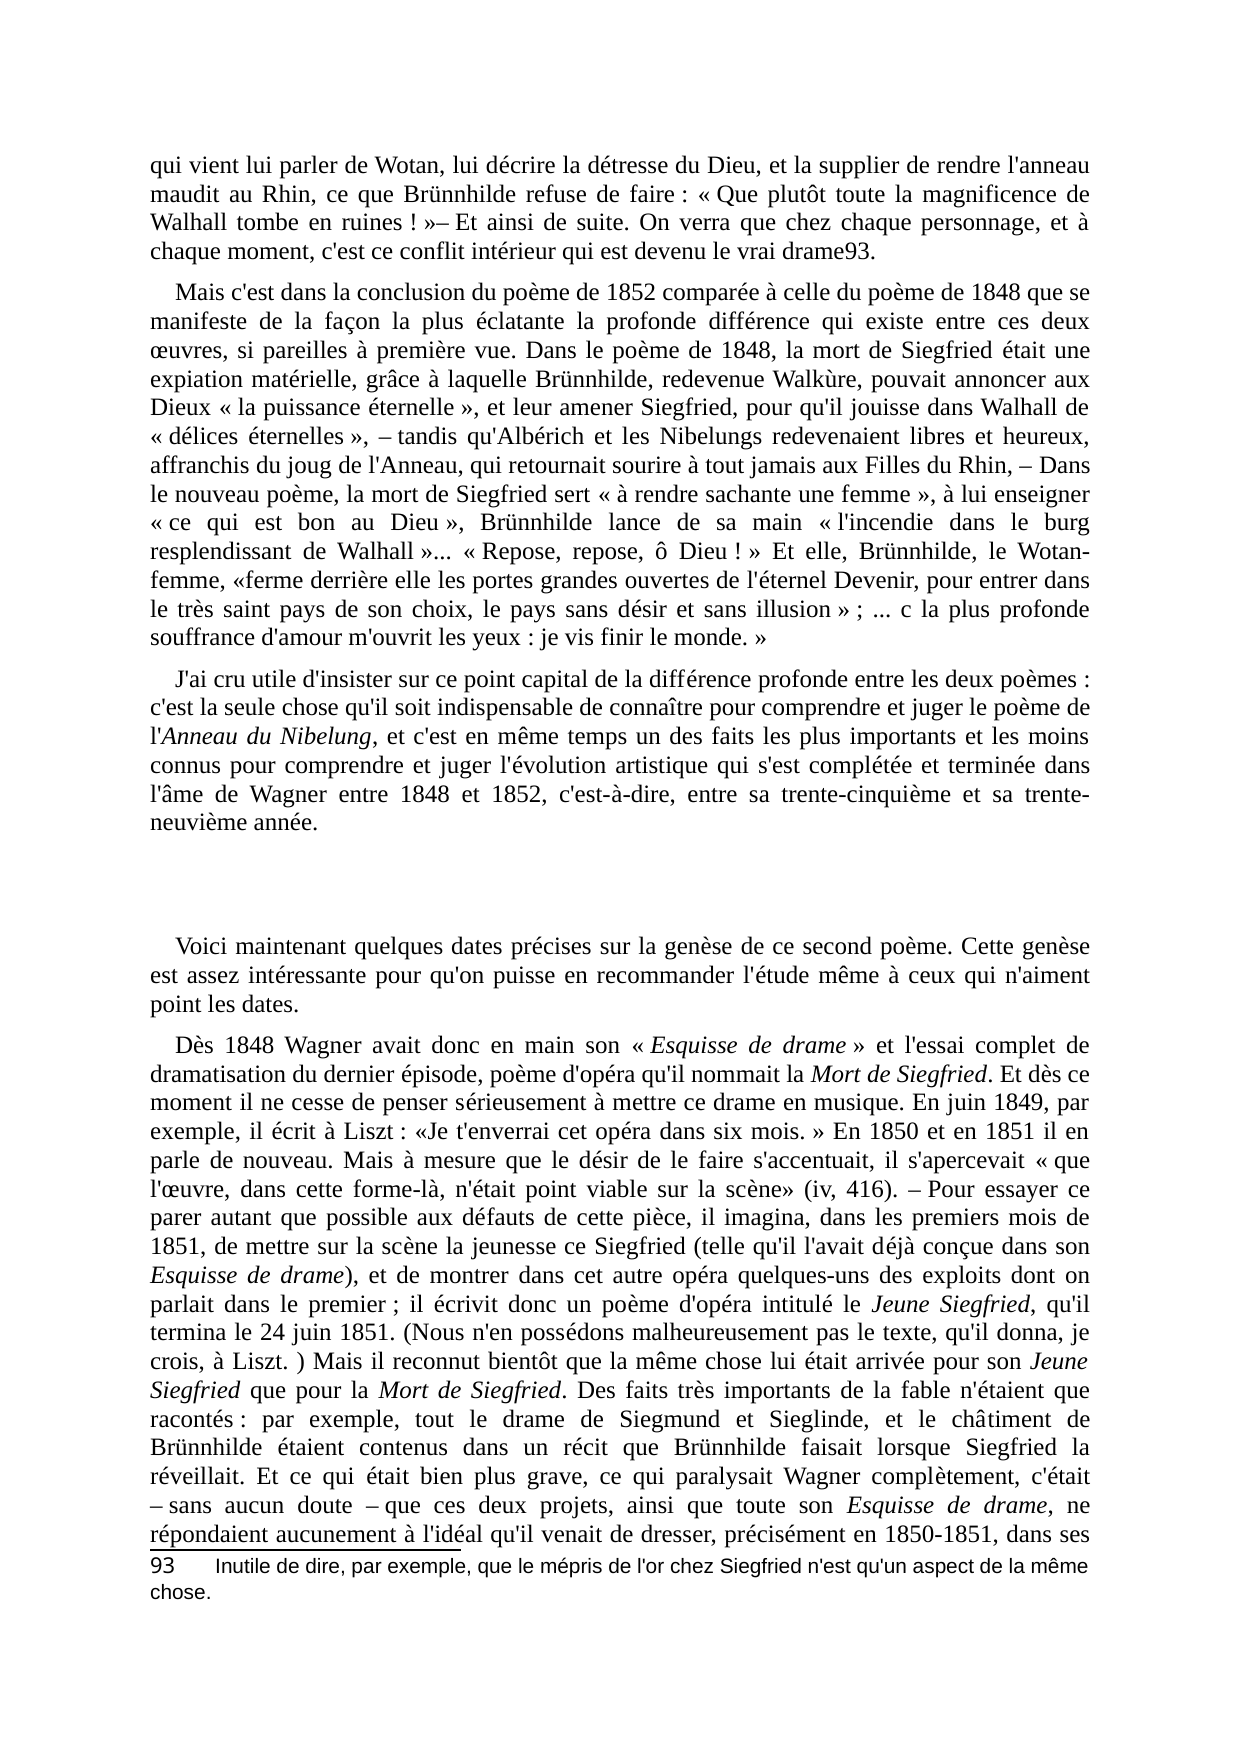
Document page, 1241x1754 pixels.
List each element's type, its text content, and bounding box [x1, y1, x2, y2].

text Dès 1848 Wagner avait donc en main son « Esquisse de drame » et l'essai complet de dramatisation du dernier épisode, poème d'opéra qu'il nommait la Mort de Siegfried. Et dès ce moment il ne cesse de penser sérieusement à mettre ce drame en musique. En juin 1849, par exemple, il écrit à Liszt : «Je t'enverrai cet opéra dans six mois. » En 1850 et en 1851 il en parle de nouveau. Mais à mesure que le désir de le faire s'accentuait, il s'apercevait « que l'œuvre, dans cette forme-là, n'était point viable sur la scène» (iv, 416). – Pour essayer ce parer autant que possible aux défauts de cette pièce, il imagina, dans les premiers mois de 1851, de mettre sur la scène la jeunesse ce Siegfried (telle qu'il l'avait déjà conçue dans son Esquisse de drame), et de montrer dans cet autre opéra quelques-uns des exploits dont on parlait dans le premier ; il écrivit donc un poème d'opéra intitulé le Jeune Siegfried, qu'il termina le 24 juin 1851. (Nous n'en possédons malheureusement pas le texte, qu'il donna, je crois, à Liszt. ) Mais il reconnut bientôt que la même chose lui était arrivée pour son Jeune Siegfried que pour la Mort de Siegfried. Des faits très importants de la fable n'étaient que racontés : par exemple, tout le drame de Siegmund et Sieglinde, et le châtiment de Brünnhilde étaient contenus dans un récit que Brünnhilde faisait lorsque Siegfried la réveillait. Et ce qui était bien plus grave, ce qui paralysait Wagner complètement, c'était – sans aucun doute – que ces deux projets, ainsi que toute son Esquisse de drame, ne répondaient aucunement à l'idéal qu'il venait de dresser, précisément en 1850-1851, dans ses [150, 1030, 1090, 1547]
text J'ai cru utile d'insister sur ce point capital de la différence profonde entre les deux poèmes : c'est la seule chose qu'il soit indispensable de connaître pour comprendre et juger le poème de l'Anneau du Nibelung, et c'est en même temps un des faits les plus importants et les moins connus pour comprendre et juger l'évolution artistique qui s'est complétée et terminée dans l'âme de Wagner entre 1848 et 1852, c'est-à-dire, entre sa trente-cinquième et sa trente-neuvième année. [150, 664, 1090, 836]
text qui vient lui parler de Wotan, lui décrire la détresse du Dieu, et la supplier de rendre l'anneau maudit au Rhin, ce que Brünnhilde refuse de faire : « Que plutôt toute la magnificence de Walhall tombe en ruines ! »– Et ainsi de suite. On verra que chez chaque personnage, et à chaque moment, c'est ce conflit intérieur qui est devenu le vrai drame. [150, 150, 1090, 265]
text Voici maintenant quelques dates précises sur la genèse de ce second poème. Cette genèse est assez intéressante pour qu'on puisse en recommander l'étude même à ceux qui n'aiment point les dates. [150, 931, 1090, 1017]
text Mais c'est dans la conclusion du poème de 1852 comparée à celle du poème de 1848 que se manifeste de la façon la plus éclatante la profonde différence qui existe entre ces deux œuvres, si pareilles à première vue. Dans le poème de 1848, la mort de Siegfried était une expiation matérielle, grâce à laquelle Brünnhilde, redevenue Walkùre, pouvait annoncer aux Dieux « la puissance éternelle », et leur amener Siegfried, pour qu'il jouisse dans Walhall de « délices éternelles », – tandis qu'Albérich et les Nibelungs redevenaient libres et heureux, affranchis du joug de l'Anneau, qui retournait sourire à tout jamais aux Filles du Rhin, – Dans le nouveau poème, la mort de Siegfried sert « à rendre sachante une femme », à lui enseigner « ce qui est bon au Dieu », Brünnhilde lance de sa main « l'incendie dans le burg resplendissant de Walhall »... « Repose, repose, ô Dieu ! » Et elle, Brünnhilde, le Wotan-femme, «ferme derrière elle les portes grandes ouvertes de l'éternel Devenir, pour entrer dans le très saint pays de son choix, le pays sans désir et sans illusion » ; ... c la plus profonde souffrance d'amour m'ouvrit les yeux : je vis finir le monde. » [150, 277, 1090, 651]
text Inutile de dire, par exemple, que le mépris de l'or chez Siegfried n'est qu'un aspect de la même chose. [150, 1550, 1090, 1604]
